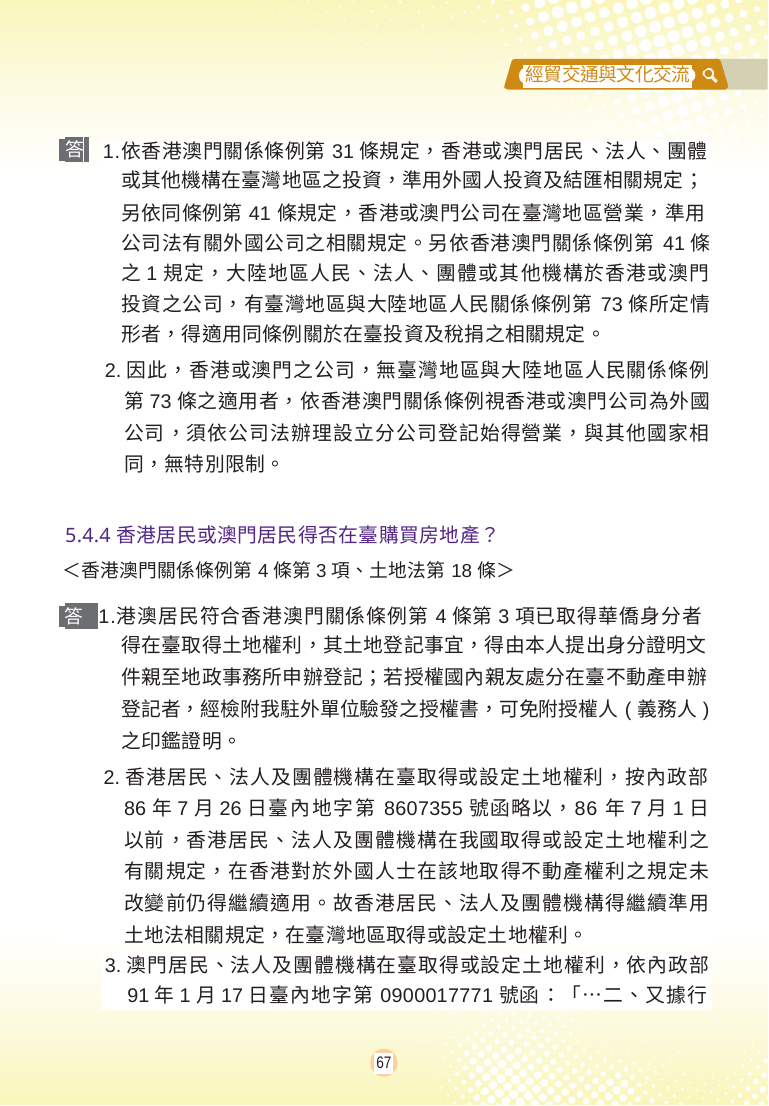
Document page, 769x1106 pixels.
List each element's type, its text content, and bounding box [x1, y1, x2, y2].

text 得在臺取得土地權利，其土地登記事宜，得由本人提出身分證明文 件親至地政事務所申辦登記；若授權國內親友處分在臺不動產申辦 登記者，經檢附我駐外單位驗發之授權書，可免附授權人 ( 義務人 ) 之印鑑證明。 [121, 632, 709, 754]
text 第 73 條之適用者，依香港澳門關係條例視香港或澳門公司為外國 公司，須依公司法辦理設立分公司登記始得營業，與其他國家相 同，無特別限制。 [124, 387, 710, 477]
text 86 年 7 月 26 日臺內地字第 8607355 號函略以，86 年 7 月 1 日 以前，香港居民、法人及團體機構在我國取得或設定土地權利之 有關規定，在香港對於外國人士在該地取得不動產權利之規定未 改變前仍得繼續適用。故香港居民、法人及團體機構得繼續準用 土地法相關規定，在臺灣地區取得或設定土地權利。 [124, 794, 710, 944]
text ＜香港澳門關係條例第 4 條第 3 項、土地法第 18 條＞ [62, 557, 520, 582]
text 公司法有關外國公司之相關規定。另依香港澳門關係條例第 41 條 之 1 規定，大陸地區人民、法人、團體或其他機構於香港或澳門 投資之公司，有臺灣地區與大陸地區人民關係條例第 73 條所定情 形者，得適用同條例關於在臺投資及稅捐之相關規定。 [121, 229, 710, 347]
text 91 年 1 月 17 日臺內地字第 0900017771 號函：「⋯二、又據行 [122, 981, 712, 1008]
text 經貿交通與文化交流 [526, 65, 692, 86]
text 67 [376, 1053, 393, 1072]
text 答 [59, 140, 92, 161]
text 2. 香港居民、法人及團體機構在臺取得或設定土地權利，按內政部 [103, 763, 712, 790]
text 1.依香港澳門關係條例第 31 條規定，香港或澳門居民、法人、團體 [103, 140, 712, 163]
text 另依同條例第 41 條規定，香港或澳門公司在臺灣地區營業，準用 [121, 202, 712, 225]
text 答 1.港澳居民符合香港澳門關係條例第 4 條第 3 項已取得華僑身分者 [59, 605, 712, 628]
text 5.4.4 香港居民或澳門居民得否在臺購買房地產？ [65, 524, 520, 547]
text 2. 因此，香港或澳門之公司，無臺灣地區與大陸地區人民關係條例 [101, 356, 712, 383]
text 或其他機構在臺灣地區之投資，準用外國人投資及結匯相關規定； [121, 167, 712, 194]
text 3. 澳門居民、法人及團體機構在臺取得或設定土地權利，依內政部 [101, 954, 712, 977]
